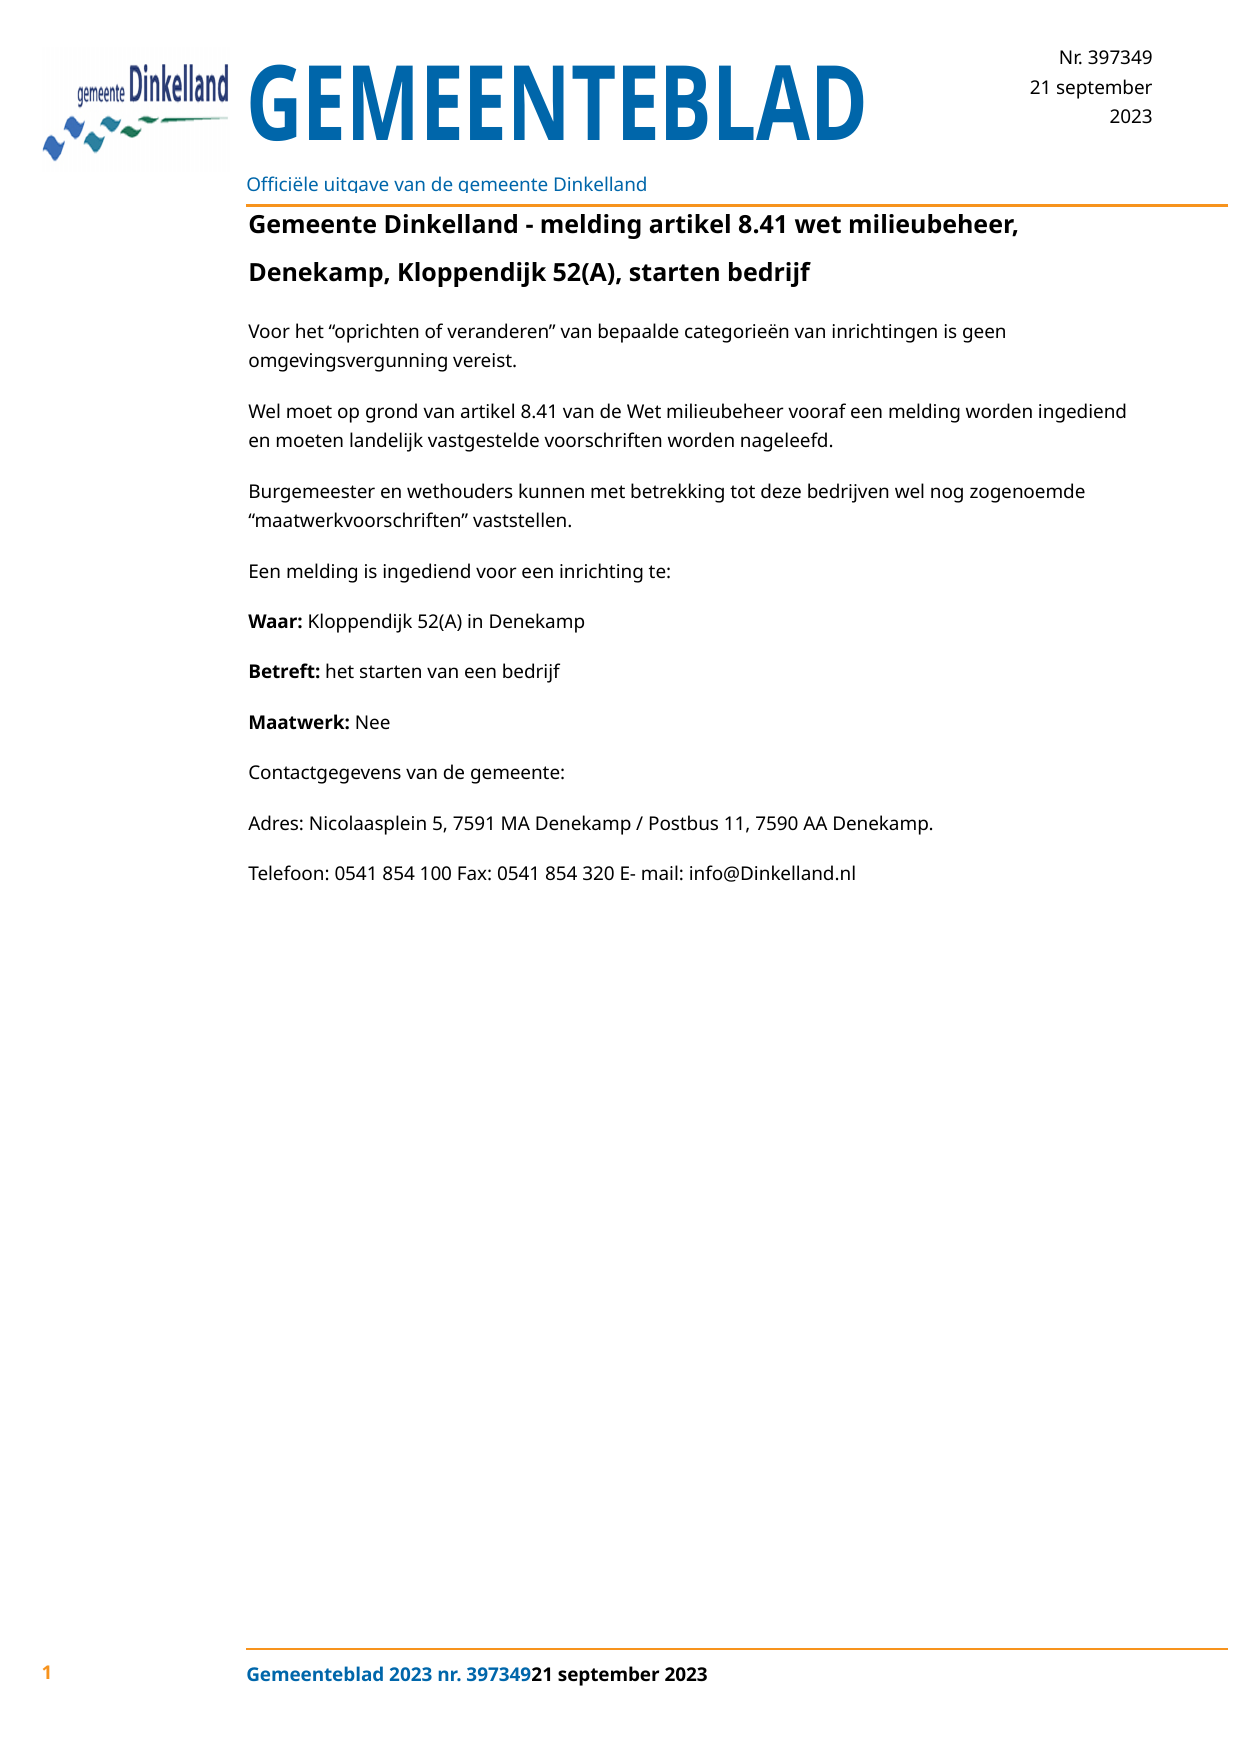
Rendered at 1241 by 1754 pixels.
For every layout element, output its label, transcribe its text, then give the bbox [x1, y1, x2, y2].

text Maatwerk: Nee [248, 709, 1152, 735]
text Waar: Kloppendijk 52(A) in Denekamp [248, 608, 1152, 634]
text Wel moet op grond van artikel 8.41 van de Wet milieubeheer vooraf een melding worden ingediend en moeten landelijk vastgestelde voorschriften worden nageleefd. [248, 398, 1152, 453]
text Telefoon: 0541 854 100 Fax: 0541 854 320 E- mail: info@Dinkelland.nl [248, 860, 1152, 886]
text Contactgegevens van de gemeente: [248, 759, 1152, 785]
text Burgemeester en wethouders kunnen met betrekking tot deze bedrijven wel nog zogenoemde “maatwerkvoorschriften” vaststellen. [248, 478, 1152, 533]
text Voor het “oprichten of veranderen” van bepaalde categorieën van inrichtingen is geen omgevingsvergunning vereist. [248, 318, 1152, 373]
picture [41, 47, 231, 172]
text Gemeente Dinkelland - melding artikel 8.41 wet milieubeheer, Denekamp, Kloppendijk 52(A), starten bedrijf [248, 207, 1152, 288]
text Adres: Nicolaasplein 5, 7591 MA Denekamp / Postbus 11, 7590 AA Denekamp. [248, 810, 1152, 836]
text Betreft: het starten van een bedrijf [248, 659, 1152, 684]
text Een melding is ingediend voor een inrichting te: [248, 558, 1152, 584]
